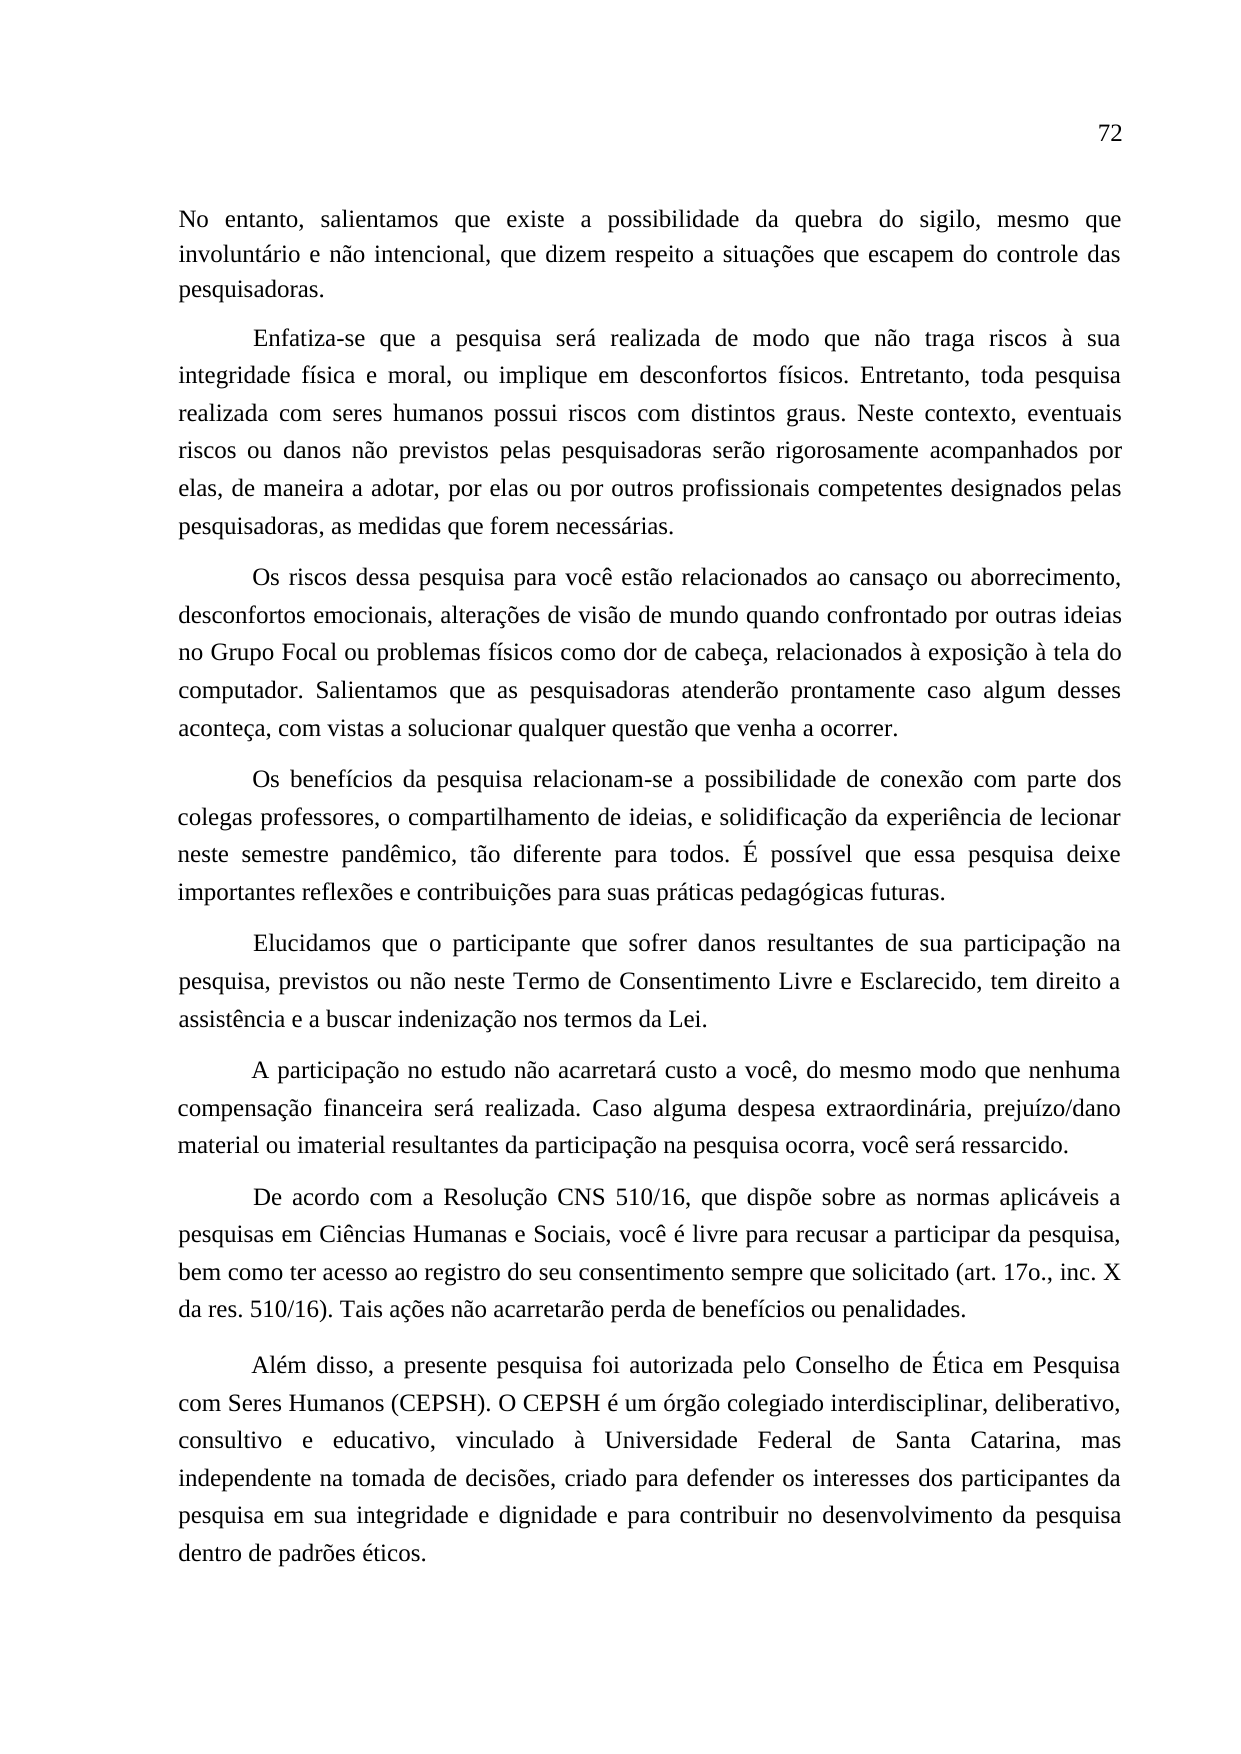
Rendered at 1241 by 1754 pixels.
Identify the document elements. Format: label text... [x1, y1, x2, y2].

text Os benefícios da pesquisa relacionam-se a possibilidade de conexão com parte dos colegas professores, o compartilhamento de ideias, e solidificação da experiência de lecionar neste semestre pandêmico, tão diferente para todos. É possível que essa pesquisa deixe importantes reflexões e contribuições para suas práticas pedagógicas futuras. [177, 764, 1122, 906]
text Elucidamos que o participante que sofrer danos resultantes de sua participação na pesquisa, previstos ou não neste Termo de Consentimento Livre e Esclarecido, tem direito a assistência e a buscar indenização nos termos da Lei. [178, 928, 1122, 1032]
text No entanto, salientamos que existe a possibilidade da quebra do sigilo, mesmo que involuntário e não intencional, que dizem respeito a situações que escapem do controle das pesquisadoras. [178, 204, 1122, 303]
text Enfatiza-se que a pesquisa será realizada de modo que não traga riscos à sua integridade física e moral, ou implique em desconfortos físicos. Entretanto, toda pesquisa realizada com seres humanos possui riscos com distintos graus. Neste contexto, eventuais riscos ou danos não previstos pelas pesquisadoras serão rigorosamente acompanhados por elas, de maneira a adotar, por elas ou por outros profissionais competentes designados pelas pesquisadoras, as medidas que forem necessárias. [178, 323, 1122, 539]
text De acordo com a Resolução CNS 510/16, que dispõe sobre as normas aplicáveis a pesquisas em Ciências Humanas e Sociais, você é livre para recusar a participar da pesquisa, bem como ter acesso ao registro do seu consentimento sempre que solicitado (art. 17o., inc. X da res. 510/16). Tais ações não acarretarão perda de benefícios ou penalidades. [178, 1182, 1122, 1323]
text Os riscos dessa pesquisa para você estão relacionados ao cansaço ou aborrecimento, desconfortos emocionais, alterações de visão de mundo quando confrontado por outras ideias no Grupo Focal ou problemas físicos como dor de cabeça, relacionados à exposição à tela do computador. Salientamos que as pesquisadoras atenderão prontamente caso algum desses aconteça, com vistas a solucionar qualquer questão que venha a ocorrer. [178, 562, 1122, 741]
text A participação no estudo não acarretará custo a você, do mesmo modo que nenhuma compensação financeira será realizada. Caso alguma despesa extraordinária, prejuízo/dano material ou imaterial resultantes da participação na pesquisa ocorra, você será ressarcido. [177, 1055, 1122, 1159]
text Além disso, a presente pesquisa foi autorizada pelo Conselho de Ética em Pesquisa com Seres Humanos (CEPSH). O CEPSH é um órgão colegiado interdisciplinar, deliberativo, consultivo e educativo, vinculado à Universidade Federal de Santa Catarina, mas independente na tomada de decisões, criado para defender os interesses dos participantes da pesquisa em sua integridade e dignidade e para contribuir no desenvolvimento da pesquisa dentro de padrões éticos. [178, 1350, 1122, 1567]
